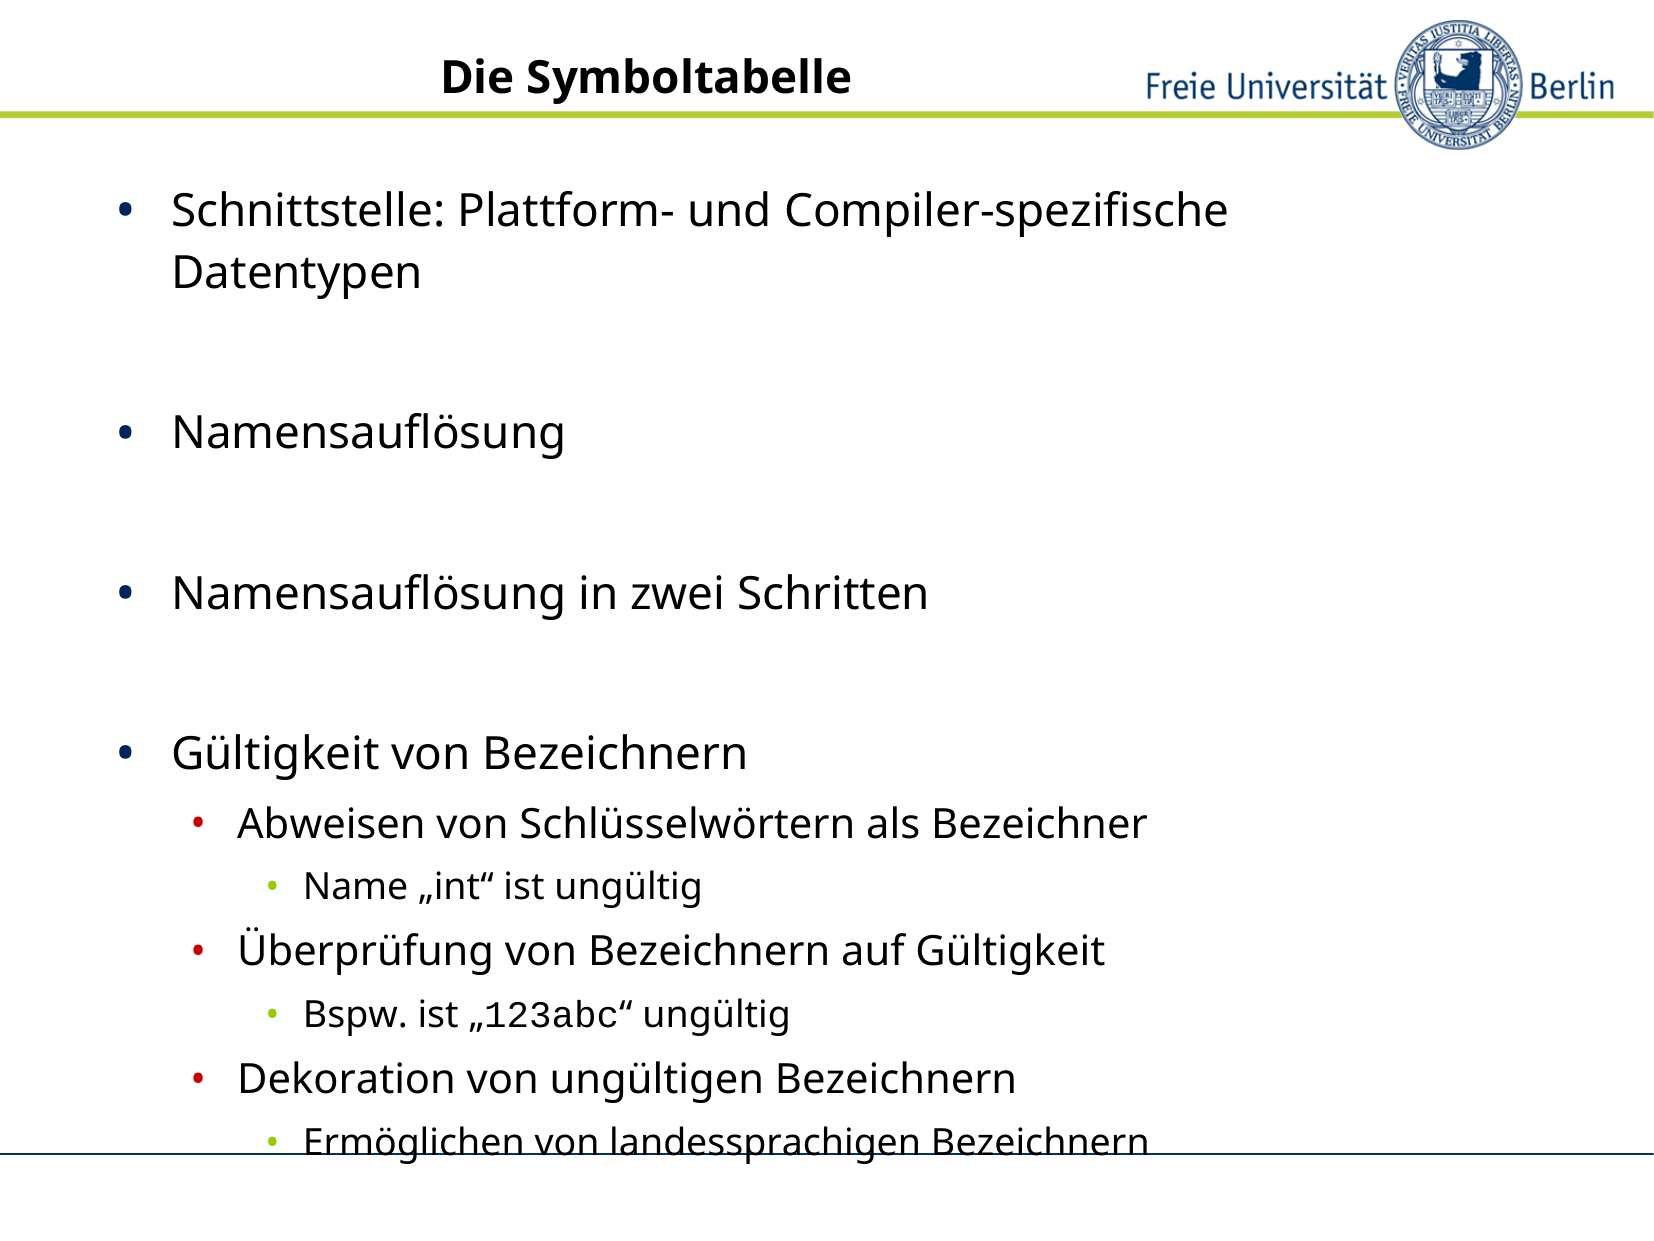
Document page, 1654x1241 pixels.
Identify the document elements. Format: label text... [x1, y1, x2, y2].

title Die Symboltabelle [422, 0, 1654, 152]
list Schnittstelle: Plattform- und Compiler-spezifische Datentypen Namensauflösung Namensauflösung in zwei Schritten Gültigkeit von Bezeichnern Abweisen von Schlüsselwörtern als Bezeichner Name „int“ ist ungültig Überprüfung von Bezeichnern auf Gültigkeit Bspw. ist „123abc“ ungültig Dekoration von ungültigen Bezeichnern Ermöglichen von landessprachigen Bezeichnern [115, 177, 1418, 1076]
